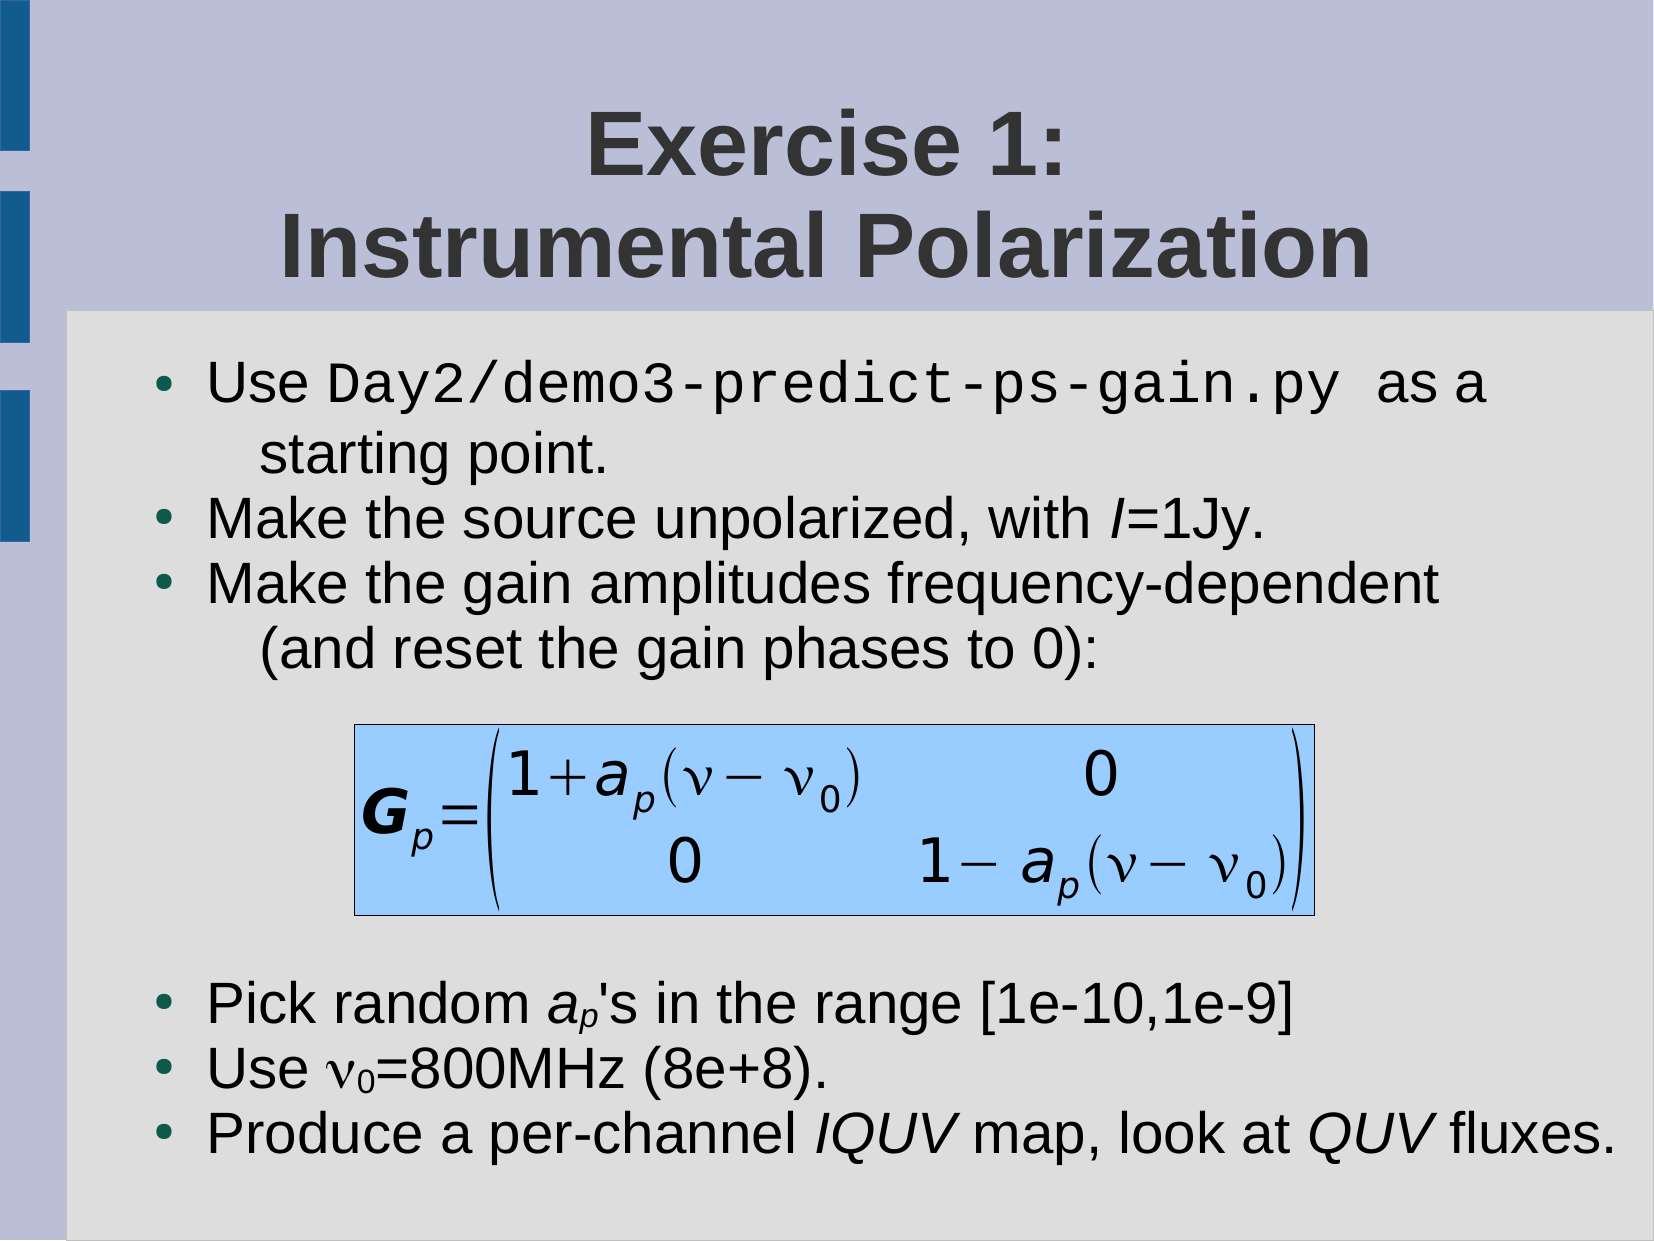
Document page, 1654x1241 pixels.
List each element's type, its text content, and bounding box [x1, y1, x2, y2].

chart [354, 724, 1315, 916]
list Use Day2/demo3-predict-ps-gain.py as a starting point. Make the source unpolarized, with I=1Jy. Make the gain amplitudes frequency-dependent (and reset the gain phases to 0): [118, 350, 1531, 681]
title Exercise 1: Instrumental Polarization [121, 91, 1534, 299]
list Pick random ap's in the range [1e-10,1e-9] Use 0=800MHz (8e+8). Produce a per-channel IQUV map, look at QUV fluxes. [118, 970, 1625, 1211]
